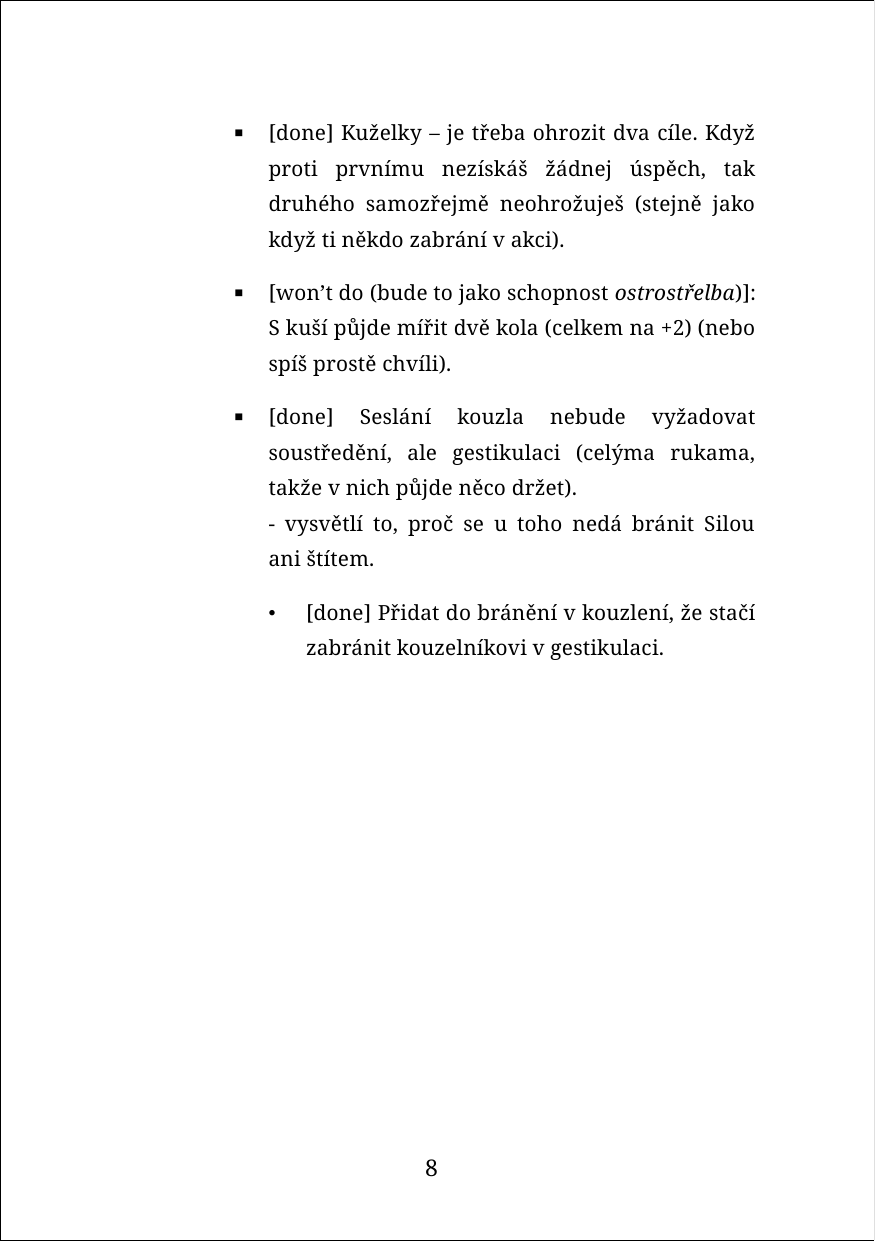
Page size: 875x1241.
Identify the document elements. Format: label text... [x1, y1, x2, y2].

list [done] Přidat do bránění v kouzlení, že stačí zabránit kouzelníkovi v gestikulaci. [268, 598, 756, 662]
list [done] Seslání kouzla nebude vyžadovat soustředění, ale gestikulaci (celýma rukama, takže v nich půjde něco držet). - vysvětlí to, proč se u toho nedá bránit Silou ani štítem. [231, 402, 756, 573]
list [done] Kuželky – je třeba ohrozit dva cíle. Když proti prvnímu nezískáš žádnej úspěch, tak druhého samozřejmě neohrožuješ (stejně jako když ti někdo zabrání v akci). [231, 118, 756, 253]
list [won’t do (bude to jako schopnost ostrostřelba)]: S kuší půjde mířit dvě kola (celkem na +2) (nebo spíš prostě chvíli). [231, 278, 756, 377]
